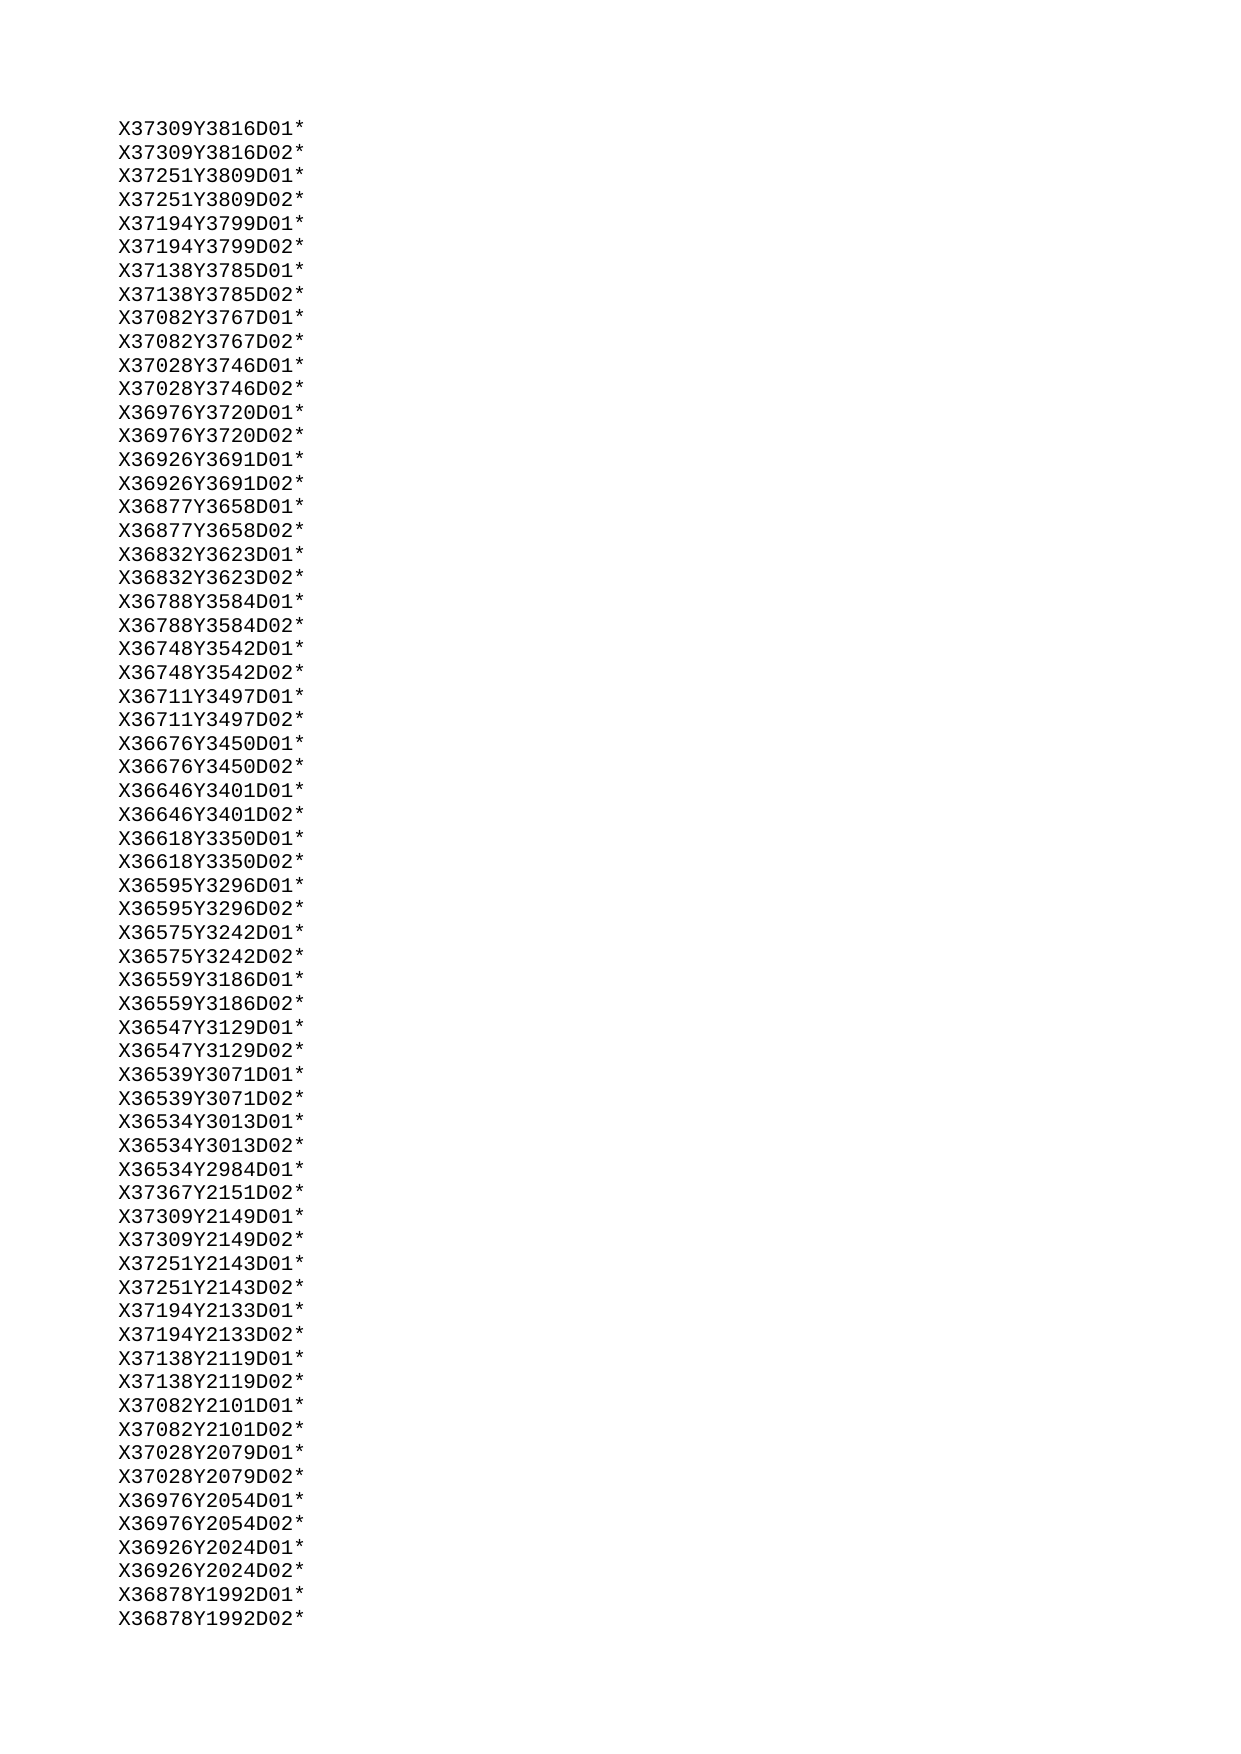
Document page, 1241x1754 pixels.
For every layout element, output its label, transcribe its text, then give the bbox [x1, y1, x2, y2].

text X37309Y2149D02* [118, 1229, 1122, 1253]
text X36976Y2054D02* [118, 1513, 1122, 1537]
text X36748Y3542D02* [118, 662, 1122, 686]
text X36547Y3129D01* [118, 1017, 1122, 1040]
text X36878Y1992D01* [118, 1584, 1122, 1608]
text X36539Y3071D02* [118, 1088, 1122, 1111]
text X37309Y2149D01* [118, 1206, 1122, 1229]
text X37028Y3746D02* [118, 378, 1122, 402]
text X36877Y3658D02* [118, 520, 1122, 544]
text X36646Y3401D01* [118, 780, 1122, 804]
text X36877Y3658D01* [118, 496, 1122, 520]
text X37082Y2101D02* [118, 1419, 1122, 1442]
text X36788Y3584D02* [118, 615, 1122, 638]
text X36926Y2024D02* [118, 1561, 1122, 1584]
text X36748Y3542D01* [118, 638, 1122, 662]
text X37367Y2151D02* [118, 1182, 1122, 1206]
text X36575Y3242D01* [118, 922, 1122, 946]
text X37194Y3799D02* [118, 236, 1122, 260]
text X36534Y2984D01* [118, 1158, 1122, 1182]
text X37309Y3816D01* [118, 118, 1122, 142]
text X36595Y3296D01* [118, 875, 1122, 898]
text X36618Y3350D02* [118, 851, 1122, 875]
text X36534Y3013D01* [118, 1111, 1122, 1135]
text X36711Y3497D02* [118, 709, 1122, 733]
text X36618Y3350D01* [118, 827, 1122, 851]
text X37194Y2133D01* [118, 1300, 1122, 1324]
text X37194Y2133D02* [118, 1324, 1122, 1348]
text X37082Y2101D01* [118, 1395, 1122, 1419]
text X37251Y3809D01* [118, 165, 1122, 189]
text X36676Y3450D01* [118, 733, 1122, 757]
text X37309Y3816D02* [118, 142, 1122, 165]
text X37138Y2119D01* [118, 1348, 1122, 1371]
text X37138Y2119D02* [118, 1371, 1122, 1395]
text X36575Y3242D02* [118, 946, 1122, 969]
text X36926Y2024D01* [118, 1537, 1122, 1561]
text X36832Y3623D01* [118, 544, 1122, 567]
text X36559Y3186D01* [118, 969, 1122, 993]
text X36595Y3296D02* [118, 898, 1122, 922]
text X37082Y3767D01* [118, 307, 1122, 331]
text X37028Y2079D02* [118, 1466, 1122, 1489]
text X37251Y2143D01* [118, 1253, 1122, 1277]
text X37194Y3799D01* [118, 213, 1122, 236]
text X36976Y3720D01* [118, 402, 1122, 426]
text X36711Y3497D01* [118, 686, 1122, 709]
text X37028Y2079D01* [118, 1442, 1122, 1466]
text X37082Y3767D02* [118, 331, 1122, 354]
text X36559Y3186D02* [118, 993, 1122, 1017]
text X36878Y1992D02* [118, 1608, 1122, 1631]
text X36547Y3129D02* [118, 1040, 1122, 1064]
text X37251Y3809D02* [118, 189, 1122, 213]
text X36926Y3691D01* [118, 449, 1122, 473]
text X36976Y3720D02* [118, 426, 1122, 449]
text X37138Y3785D02* [118, 284, 1122, 307]
text X37028Y3746D01* [118, 354, 1122, 378]
text X36976Y2054D01* [118, 1489, 1122, 1513]
text X36646Y3401D02* [118, 804, 1122, 827]
text X36676Y3450D02* [118, 757, 1122, 780]
text X37138Y3785D01* [118, 260, 1122, 284]
text X36539Y3071D01* [118, 1064, 1122, 1088]
text X37251Y2143D02* [118, 1277, 1122, 1300]
text X36926Y3691D02* [118, 473, 1122, 496]
text X36788Y3584D01* [118, 591, 1122, 615]
text X36534Y3013D02* [118, 1135, 1122, 1158]
text X36832Y3623D02* [118, 567, 1122, 591]
